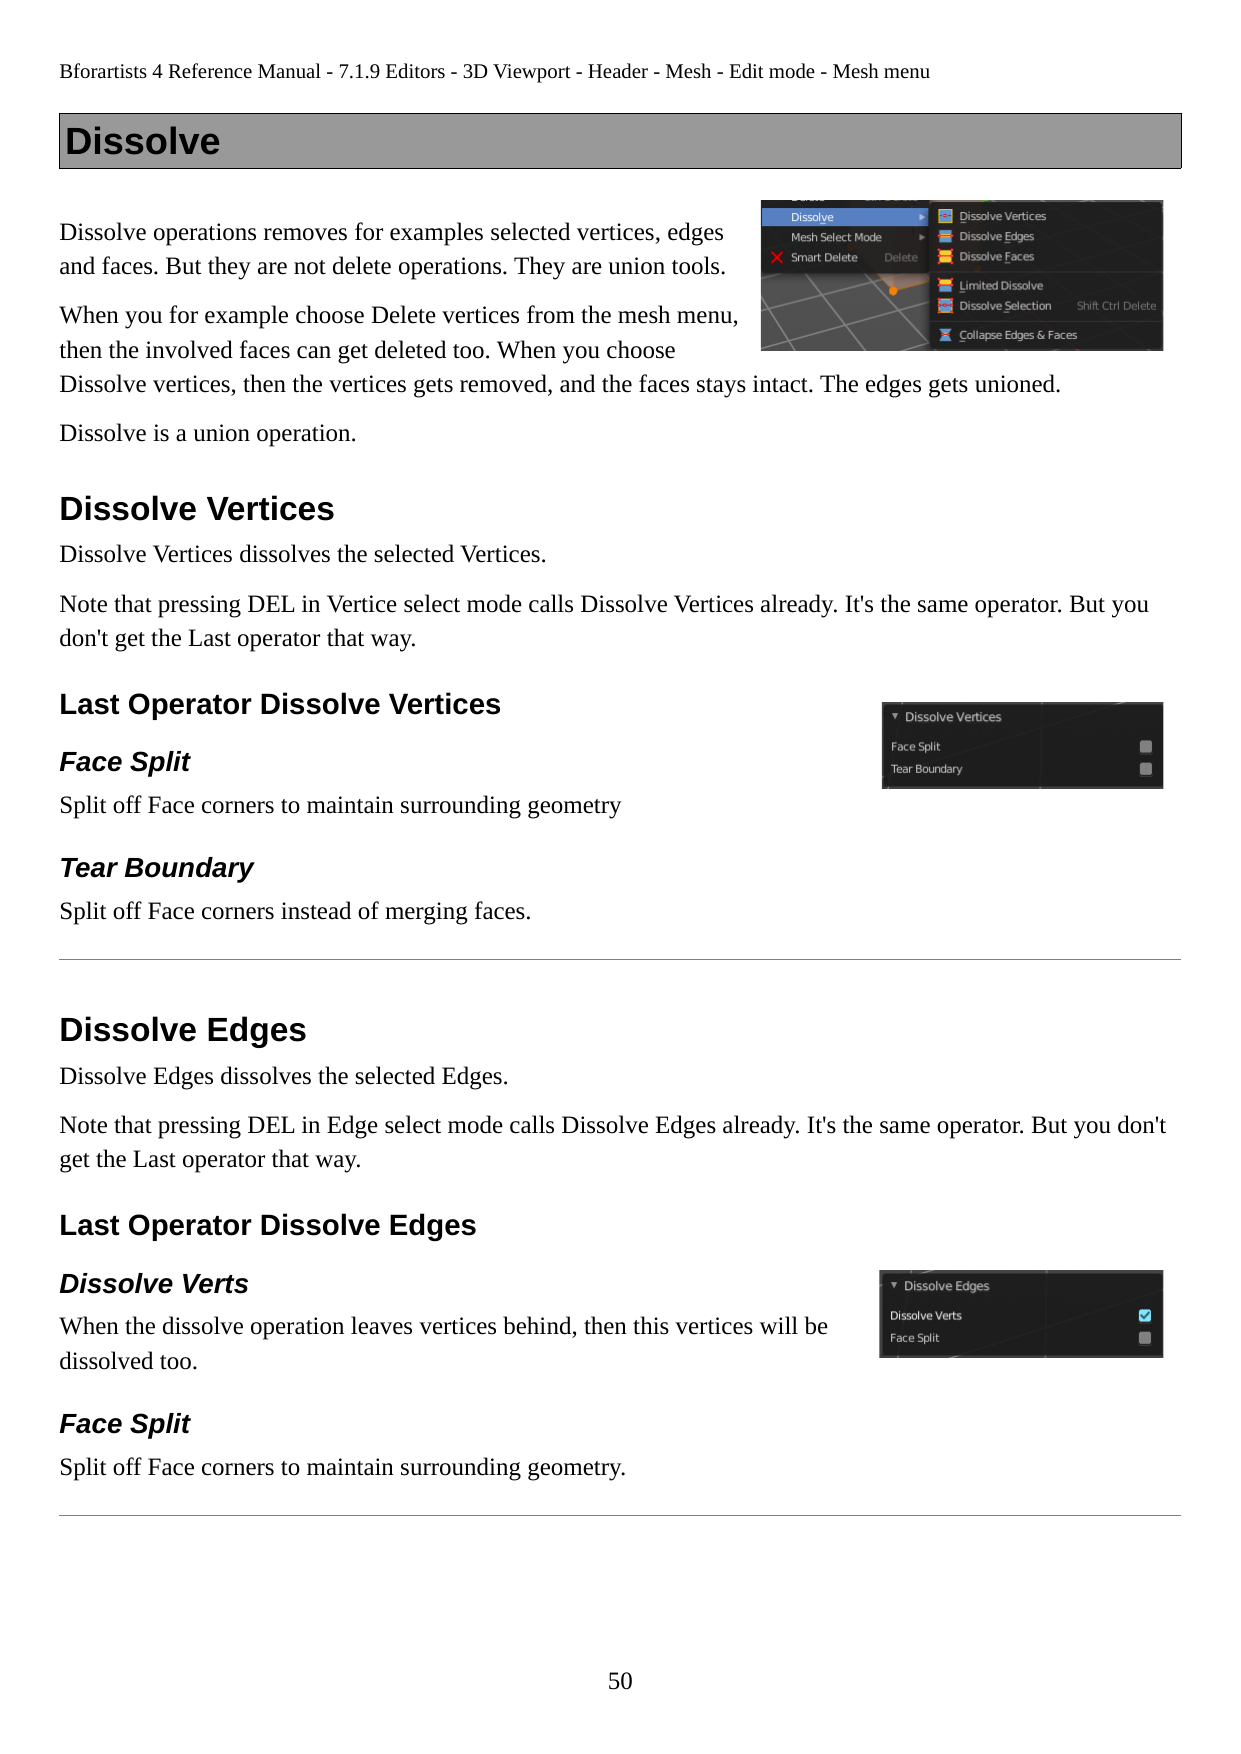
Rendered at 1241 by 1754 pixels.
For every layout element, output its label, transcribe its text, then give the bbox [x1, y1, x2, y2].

text Dissolve is a union operation. [59, 418, 1181, 447]
text Dissolve operations removes for examples selected vertices, edges and faces. But they are not delete operations. They are union tools. [59, 217, 760, 280]
subtitle Tear Boundary [59, 851, 1181, 883]
text Dissolve Edges dissolves the selected Edges. [59, 1061, 1181, 1090]
picture [760, 200, 1164, 351]
subtitle Dissolve Vertices [59, 488, 1181, 527]
subtitle Dissolve Edges [59, 1010, 1181, 1048]
text Note that pressing DEL in Edge select mode calls Dissolve Edges already. It's the same operator. But you don't get the Last operator that way. [59, 1110, 1181, 1173]
text Dissolve Vertices dissolves the selected Vertices. [59, 539, 1181, 568]
subtitle [1164, 746, 1181, 777]
picture [879, 1270, 1164, 1358]
text Split off Face corners to maintain surrounding geometry. [59, 1452, 1181, 1481]
subtitle Face Split [59, 746, 881, 777]
text Split off Face corners instead of merging faces. [59, 896, 1181, 924]
subtitle Dissolve Verts [59, 1267, 1181, 1299]
subtitle Last Operator Dissolve Edges [59, 1208, 1181, 1242]
text Split off Face corners to maintain surrounding geometry [59, 790, 1181, 819]
subtitle Face Split [59, 1407, 1181, 1439]
text When the dissolve operation leaves vertices behind, then this vertices will be dissolved too. [59, 1311, 1181, 1374]
text When you for example choose Delete vertices from the mesh menu, then the involved faces can get deleted too. When you choose Dissolve vertices, then the vertices gets removed, and the faces stays intact. The edges gets unioned. [59, 301, 1181, 398]
table_header Dissolve [60, 114, 1181, 168]
text Note that pressing DEL in Vertice select mode calls Dissolve Vertices already. It's the same operator. But you don't get the Last operator that way. [59, 589, 1181, 652]
picture [881, 702, 1164, 789]
subtitle Last Operator Dissolve Vertices [59, 687, 1181, 721]
